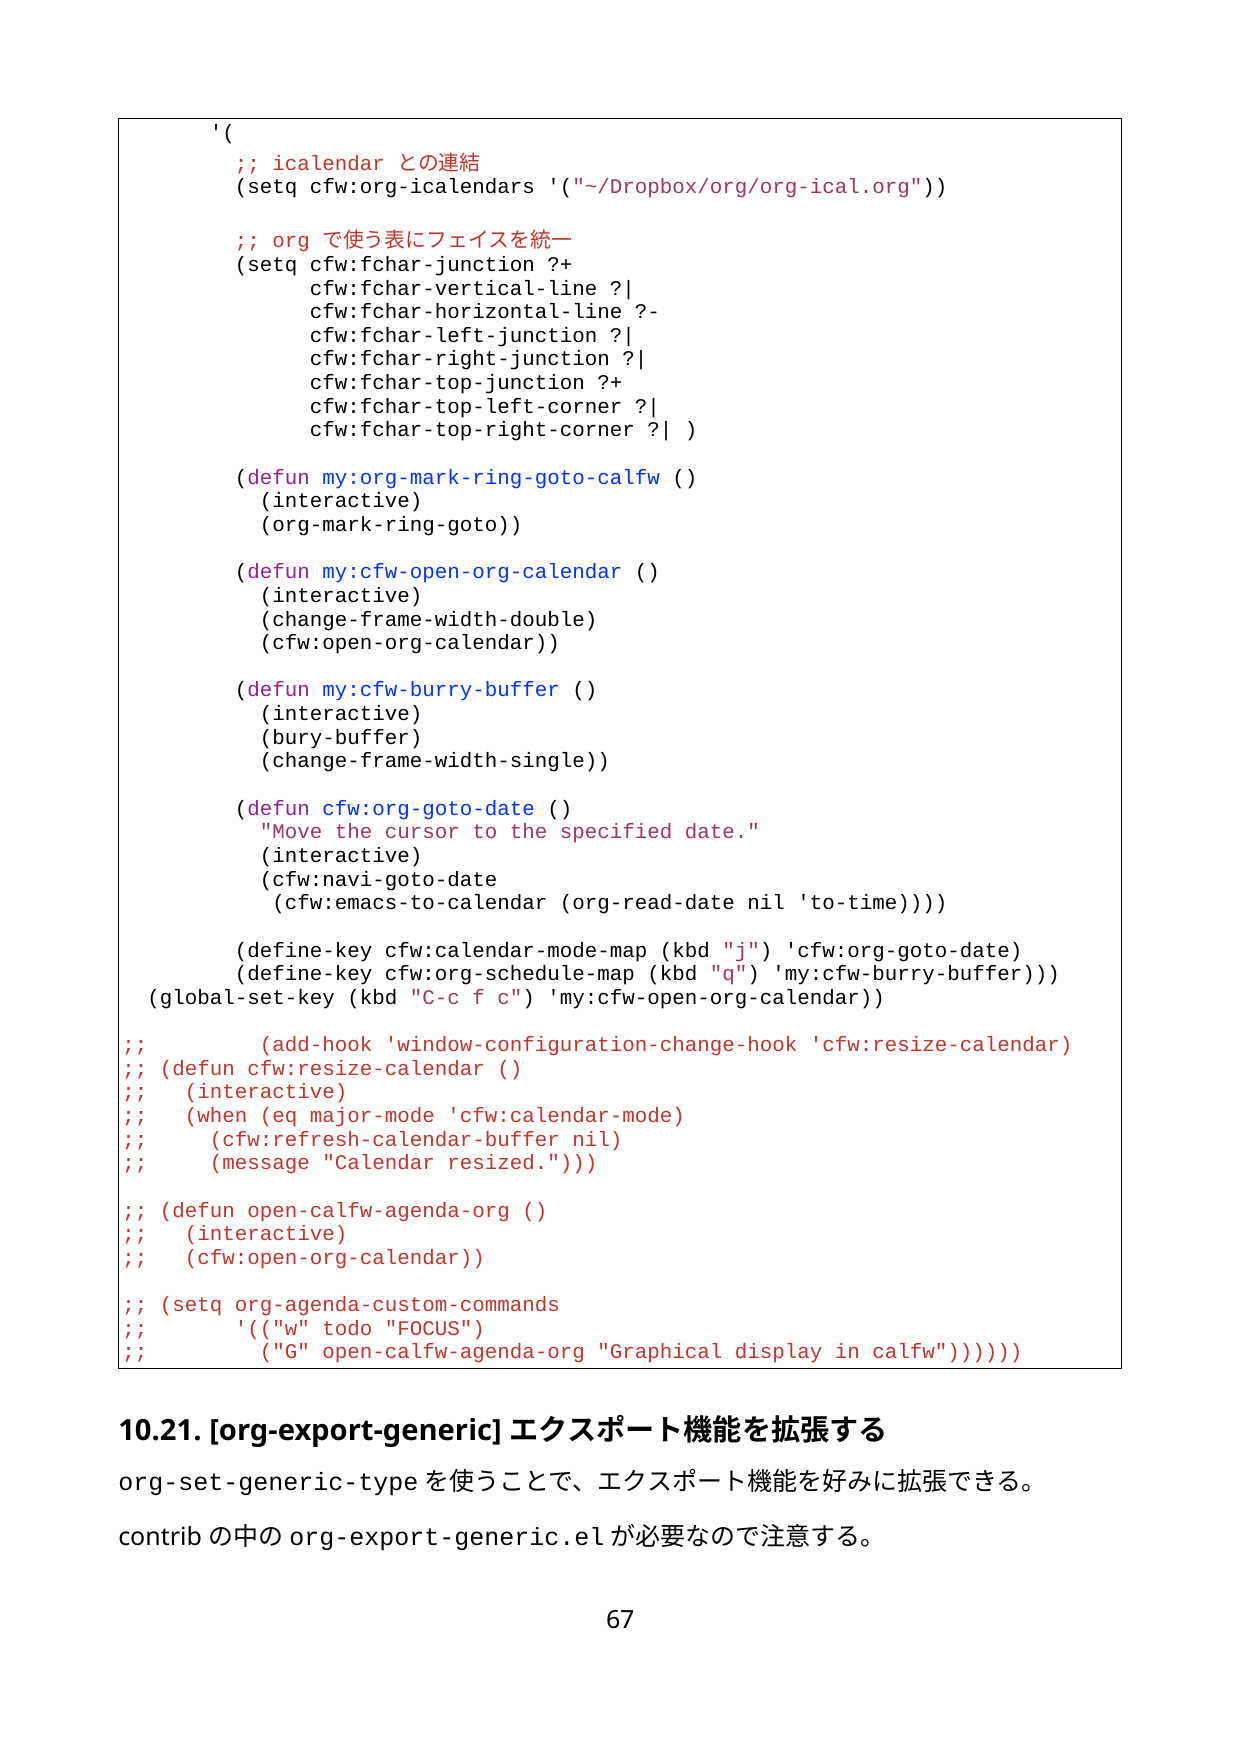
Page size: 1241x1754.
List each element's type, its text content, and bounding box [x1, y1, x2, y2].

text (defun cfw:org-goto-date () [119, 794, 1121, 817]
text ;; ("G" open-calfw-agenda-org "Graphical display in calfw")))))) [119, 1338, 1121, 1368]
text ;; org で使う表にフェイスを統一 [119, 219, 1121, 250]
subtitle [org-export-generic] エクスポート機能を拡張する [118, 1407, 1122, 1449]
text (cfw:open-org-calendar)) [119, 628, 1121, 652]
text cfw:fchar-top-right-corner ?| ) [119, 415, 1121, 439]
text (setq cfw:fchar-junction ?+ [119, 250, 1121, 273]
text ;; icalendar との連結 [119, 142, 1121, 172]
text ;; (defun open-calfw-agenda-org () [119, 1196, 1121, 1219]
text (cfw:emacs-to-calendar (org-read-date nil 'to-time)))) [119, 888, 1121, 912]
text (defun my:cfw-open-org-calendar () [119, 557, 1121, 581]
text cfw:fchar-right-junction ?| [119, 344, 1121, 368]
text ;; (message "Calendar resized."))) [119, 1148, 1121, 1172]
text (org-mark-ring-goto)) [119, 510, 1121, 534]
text (interactive) [119, 486, 1121, 510]
text (interactive) [119, 581, 1121, 604]
text ;; (interactive) [119, 1219, 1121, 1243]
text '( [119, 119, 1121, 142]
text ;; (defun cfw:resize-calendar () [119, 1054, 1121, 1077]
text cfw:fchar-left-junction ?| [119, 321, 1121, 344]
text ;; (when (eq major-mode 'cfw:calendar-mode) [119, 1101, 1121, 1125]
text (bury-buffer) [119, 723, 1121, 746]
text (change-frame-width-single)) [119, 746, 1121, 770]
text (global-set-key (kbd "C-c f c") 'my:cfw-open-org-calendar)) [119, 983, 1121, 1007]
text (defun my:cfw-burry-buffer () [119, 676, 1121, 699]
text (define-key cfw:calendar-mode-map (kbd "j") 'cfw:org-goto-date) [119, 936, 1121, 959]
text (interactive) [119, 841, 1121, 865]
text (interactive) [119, 699, 1121, 723]
text ;; '(("w" todo "FOCUS") [119, 1314, 1121, 1338]
text org-set-generic-type を使うことで、エクスポート機能を好みに拡張できる。contrib の中の org-export-generic.el が必要なので注意する。 [118, 1461, 1122, 1552]
text (define-key cfw:org-schedule-map (kbd "q") 'my:cfw-burry-buffer))) [119, 959, 1121, 983]
text (setq cfw:org-icalendars '("~/Dropbox/org/org-ical.org")) [119, 172, 1121, 196]
text cfw:fchar-top-junction ?+ [119, 368, 1121, 392]
text cfw:fchar-vertical-line ?| [119, 273, 1121, 297]
text cfw:fchar-horizontal-line ?- [119, 297, 1121, 321]
text cfw:fchar-top-left-corner ?| [119, 392, 1121, 415]
text ;; (setq org-agenda-custom-commands [119, 1290, 1121, 1314]
text ;; (cfw:open-org-calendar)) [119, 1243, 1121, 1267]
text (cfw:navi-goto-date [119, 865, 1121, 888]
text "Move the cursor to the specified date." [119, 817, 1121, 841]
text ;; (add-hook 'window-configuration-change-hook 'cfw:resize-calendar) [119, 1030, 1121, 1054]
text ;; (cfw:refresh-calendar-buffer nil) [119, 1125, 1121, 1148]
text ;; (interactive) [119, 1077, 1121, 1101]
text (defun my:org-mark-ring-goto-calfw () [119, 463, 1121, 486]
text (change-frame-width-double) [119, 604, 1121, 628]
